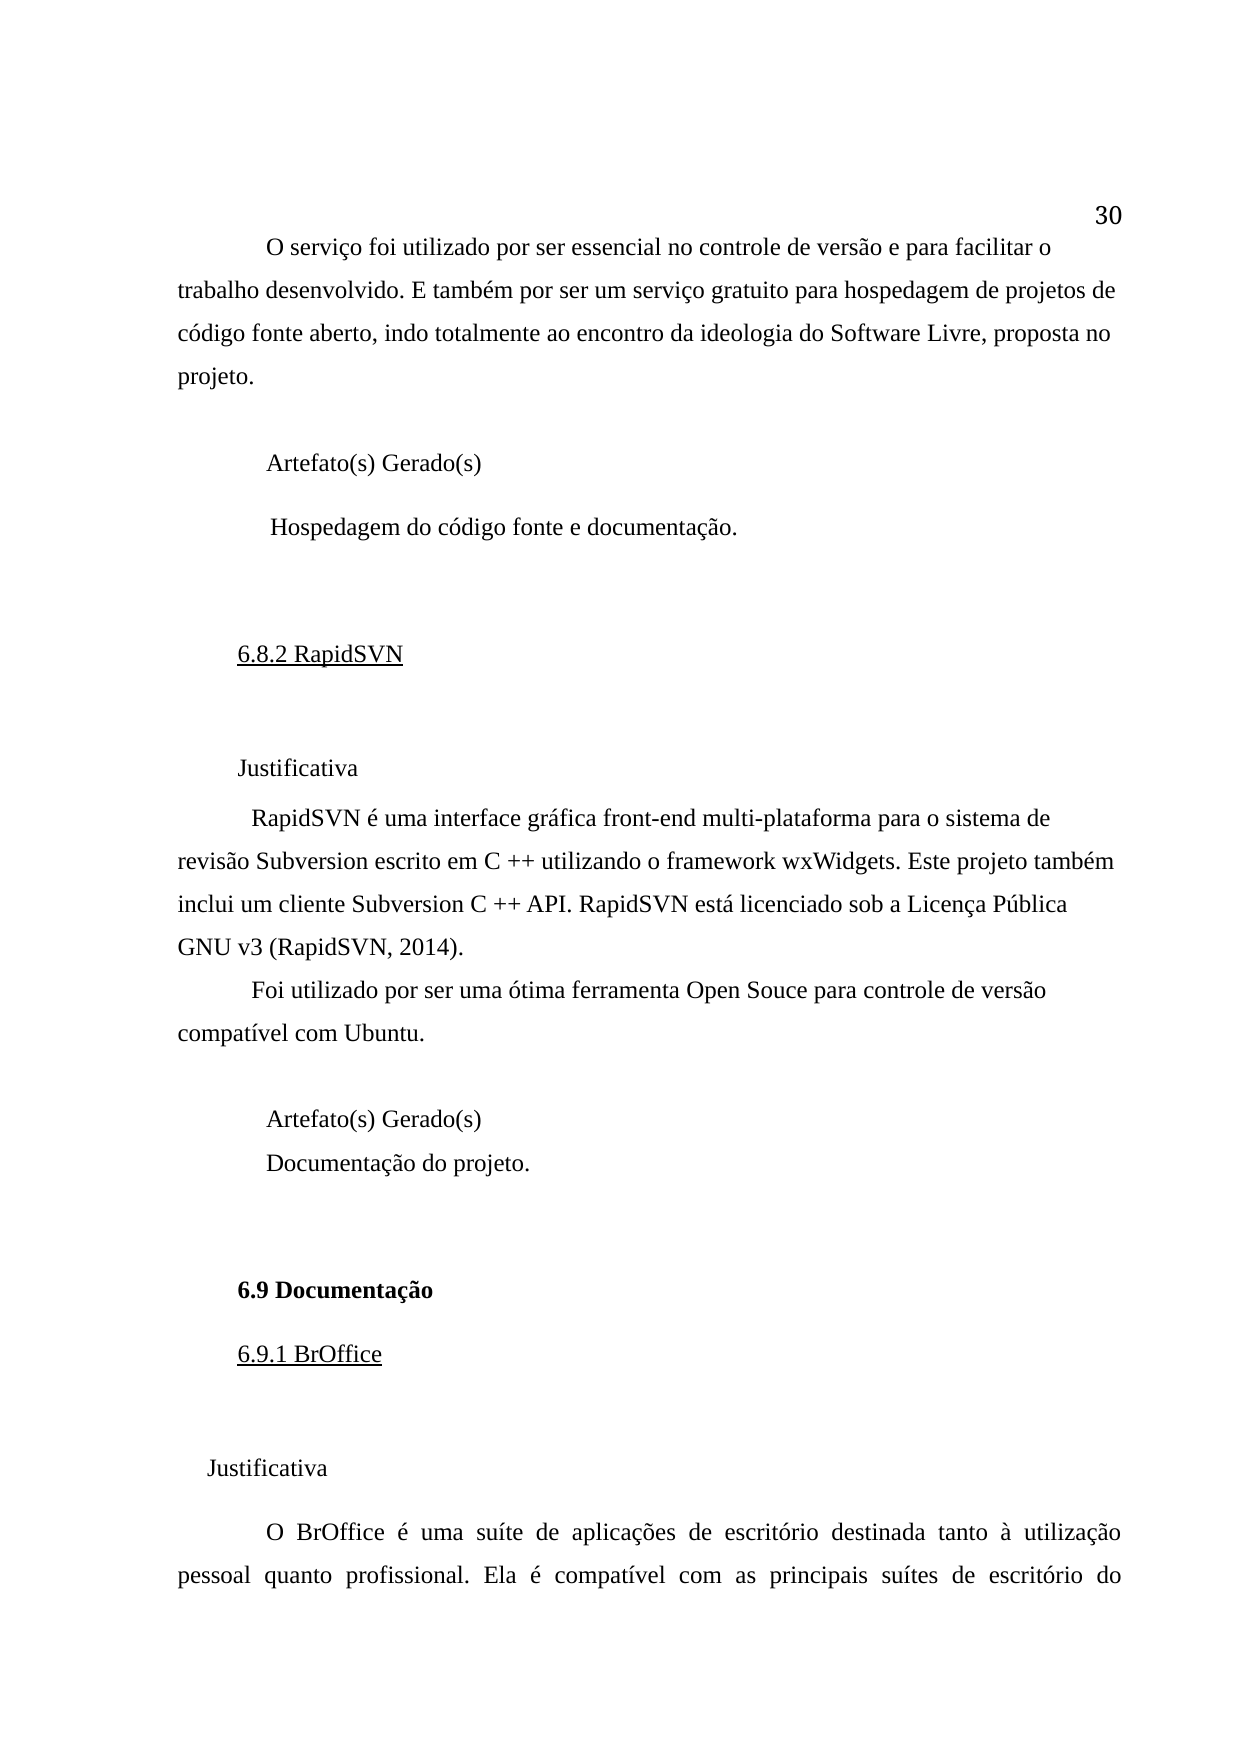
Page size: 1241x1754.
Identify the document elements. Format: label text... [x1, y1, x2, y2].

subtitle 6.8.2 RapidSVN [207, 639, 1122, 668]
text Artefato(s) Gerado(s) [177, 1104, 1122, 1133]
text Artefato(s) Gerado(s) [177, 448, 1122, 476]
subtitle 6.9 Documentação [207, 1276, 1122, 1304]
text O BrOffice é uma suíte de aplicações de escritório destinada tanto à utilização pessoal quanto profissional. Ela é compatível com as principais suítes de escritório do [177, 1517, 1122, 1589]
text O serviço foi utilizado por ser essencial no controle de versão e para facilitar o trabalho desenvolvido. E também por ser um serviço gratuito para hospedagem de projetos de código fonte aberto, indo totalmente ao encontro da ideologia do Software Livre, proposta no projeto. [177, 232, 1122, 390]
text Justificativa [207, 753, 1122, 782]
text RapidSVN é uma interface gráfica front-end multi-plataforma para o sistema de revisão Subversion escrito em C ++ utilizando o framework wxWidgets. Este projeto também inclui um cliente Subversion C ++ API. RapidSVN está licenciado sob a Licença Pública GNU v3 (RapidSVN, 2014). [177, 803, 1122, 961]
text Justificativa [207, 1453, 1122, 1482]
text Documentação do projeto. [177, 1148, 1122, 1176]
text Hospedagem do código fonte e documentação. [207, 512, 1122, 540]
text Foi utilizado por ser uma ótima ferramenta Open Souce para controle de versão compatível com Ubuntu. [177, 975, 1122, 1047]
subtitle 6.9.1 BrOffice [207, 1339, 1122, 1368]
